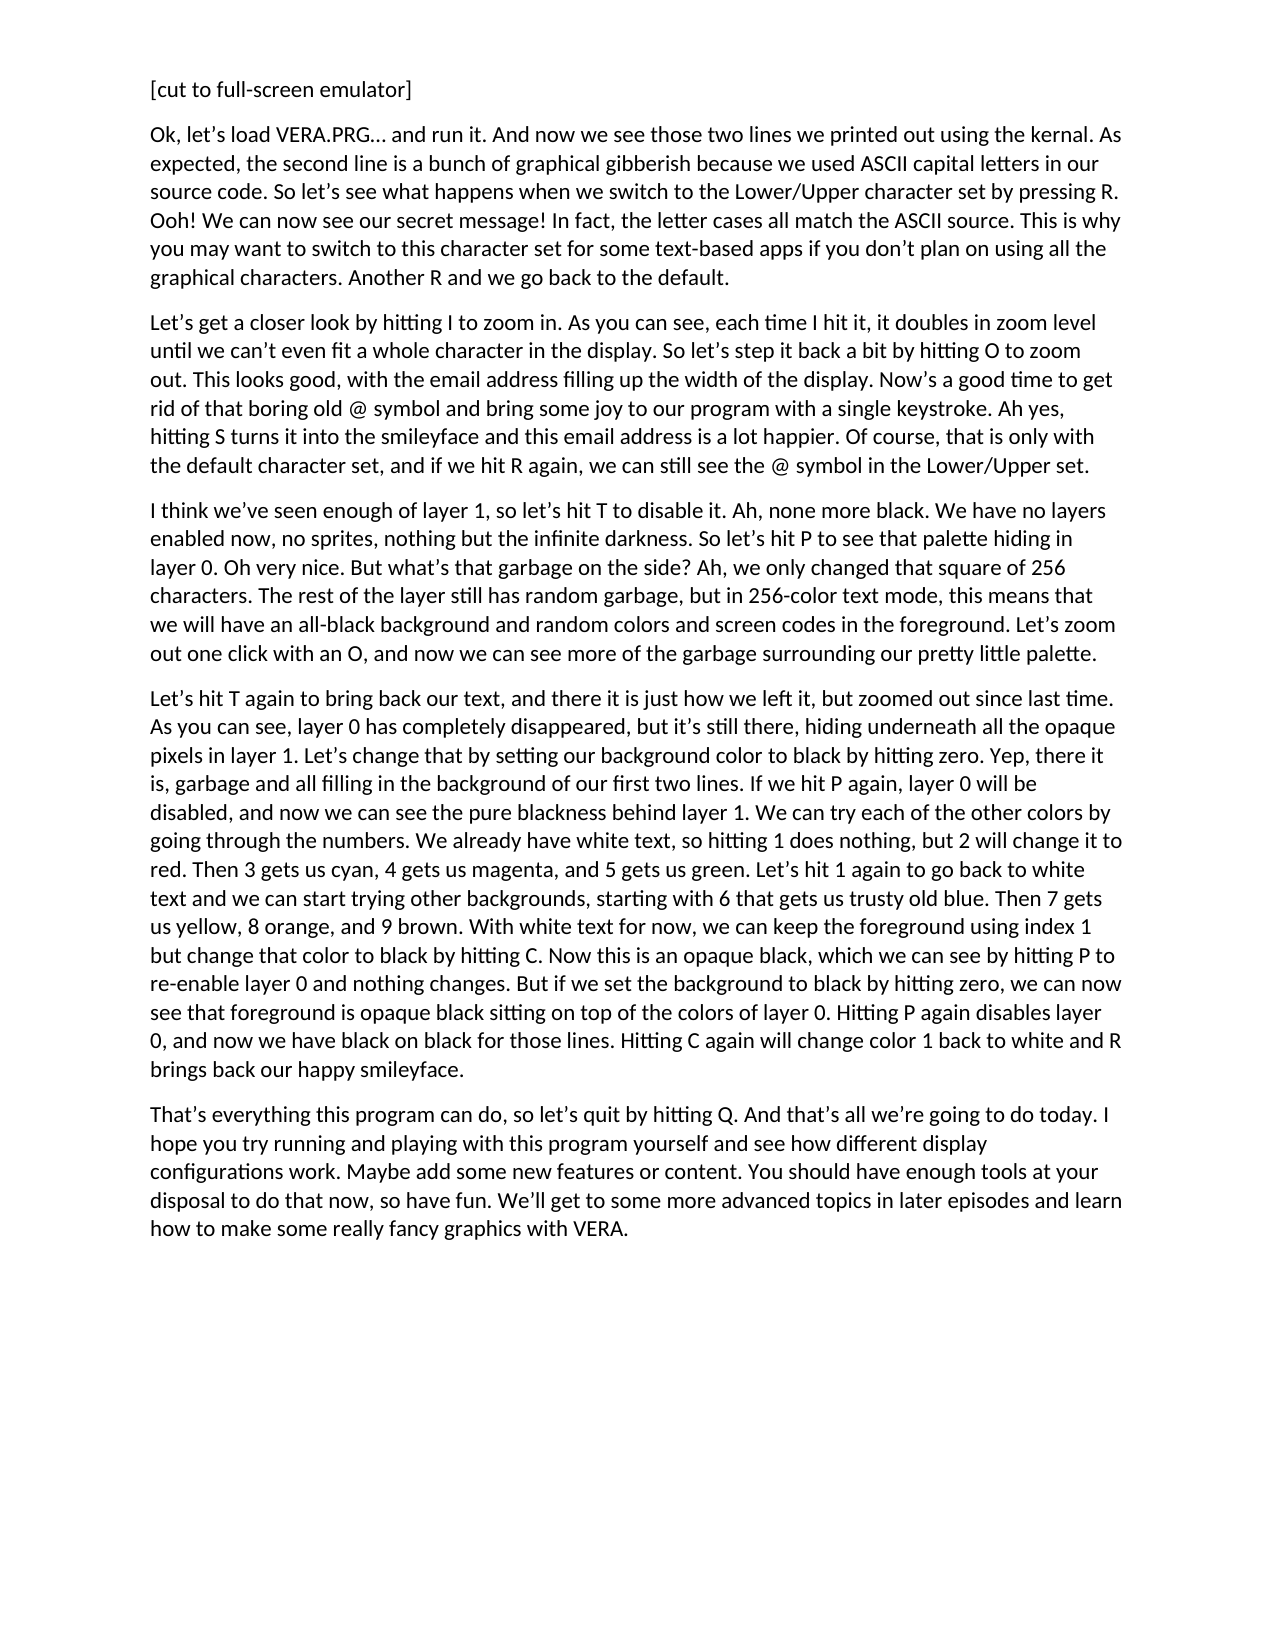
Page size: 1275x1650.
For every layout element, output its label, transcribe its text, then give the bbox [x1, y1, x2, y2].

text I think we’ve seen enough of layer 1, so let’s hit T to disable it. Ah, none more black. We have no layers enabled now, no sprites, nothing but the infinite darkness. So let’s hit P to see that palette hiding in layer 0. Oh very nice. But what’s that garbage on the side? Ah, we only changed that square of 256 characters. The rest of the layer still has random garbage, but in 256-color text mode, this means that we will have an all-black background and random colors and screen codes in the foreground. Let’s zoom out one click with an O, and now we can see more of the garbage surrounding our pretty little palette. [150, 496, 1125, 667]
text Let’s hit T again to bring back our text, and there it is just how we left it, but zoomed out since last time. As you can see, layer 0 has completely disappeared, but it’s still there, hiding underneath all the opaque pixels in layer 1. Let’s change that by setting our background color to black by hitting zero. Yep, there it is, garbage and all filling in the background of our first two lines. If we hit P again, layer 0 will be disabled, and now we can see the pure blackness behind layer 1. We can try each of the other colors by going through the numbers. We already have white text, so hitting 1 does nothing, but 2 will change it to red. Then 3 gets us cyan, 4 gets us magenta, and 5 gets us green. Let’s hit 1 again to go back to white text and we can start trying other backgrounds, starting with 6 that gets us trusty old blue. Then 7 gets us yellow, 8 orange, and 9 brown. With white text for now, we can keep the foreground using index 1 but change that color to black by hitting C. Now this is an opaque black, which we can see by hitting P to re-enable layer 0 and nothing changes. But if we set the background to black by hitting zero, we can now see that foreground is opaque black sitting on top of the colors of layer 0. Hitting P again disables layer 0, and now we have black on black for those lines. Hitting C again will change color 1 back to white and R brings back our happy smileyface. [150, 684, 1125, 1083]
text [cut to full-screen emulator] [150, 75, 1125, 103]
text Ok, let’s load VERA.PRG… and run it. And now we see those two lines we printed out using the kernal. As expected, the second line is a bunch of graphical gibberish because we used ASCII capital letters in our source code. So let’s see what happens when we switch to the Lower/Upper character set by pressing R. Ooh! We can now see our secret message! In fact, the letter cases all match the ASCII source. This is why you may want to switch to this character set for some text-based apps if you don’t plan on using all the graphical characters. Another R and we go back to the default. [150, 120, 1125, 291]
text Let’s get a closer look by hitting I to zoom in. As you can see, each time I hit it, it doubles in zoom level until we can’t even fit a whole character in the display. So let’s step it back a bit by hitting O to zoom out. This looks good, with the email address filling up the width of the display. Now’s a good time to get rid of that boring old @ symbol and bring some joy to our program with a single keystroke. Ah yes, hitting S turns it into the smileyface and this email address is a lot happier. Of course, that is only with the default character set, and if we hit R again, we can still see the @ symbol in the Lower/Upper set. [150, 308, 1125, 479]
text That’s everything this program can do, so let’s quit by hitting Q. And that’s all we’re going to do today. I hope you try running and playing with this program yourself and see how different display configurations work. Maybe add some new features or content. You should have enough tools at your disposal to do that now, so have fun. We’ll get to some more advanced topics in later episodes and learn how to make some really fancy graphics with VERA. [150, 1100, 1125, 1242]
